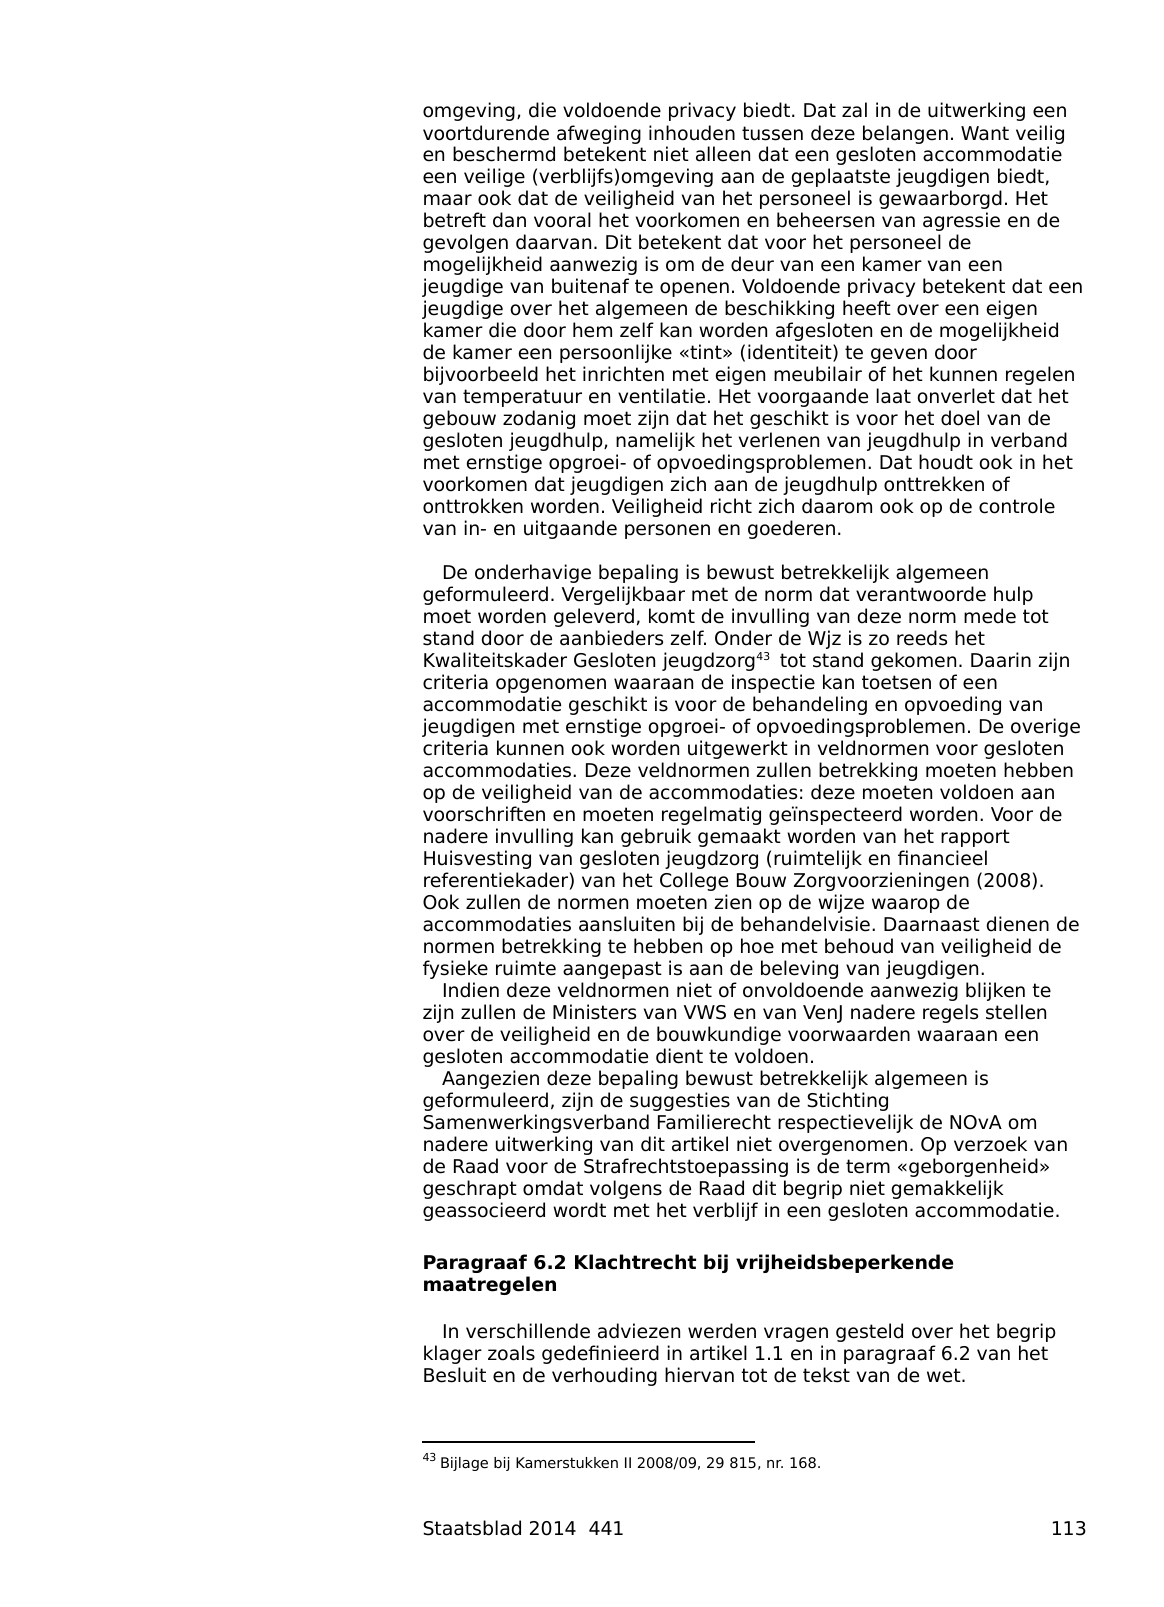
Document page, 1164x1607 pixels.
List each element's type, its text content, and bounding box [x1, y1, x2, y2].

text In verschillende adviezen werden vragen gesteld over het begrip klager zoals gedefinieerd in artikel 1.1 en in paragraaf 6.2 van het Besluit en de verhouding hiervan tot de tekst van de wet. [422, 1321, 1087, 1386]
subtitle Paragraaf 6.2 Klachtrecht bij vrijheidsbeperkende maatregelen [422, 1252, 1087, 1296]
text Bijlage bij Kamerstukken II 2008/09, 29 815, nr. 168. [422, 1451, 1087, 1473]
text Indien deze veldnormen niet of onvoldoende aanwezig blijken te zijn zullen de Ministers van VWS en van VenJ nadere regels stellen over de veiligheid en de bouwkundige voorwaarden waaraan een gesloten accommodatie dient te voldoen. [422, 980, 1087, 1068]
text De onderhavige bepaling is bewust betrekkelijk algemeen geformuleerd. Vergelijkbaar met de norm dat verantwoorde hulp moet worden geleverd, komt de invulling van deze norm mede tot stand door de aanbieders zelf. Onder de Wjz is zo reeds het Kwaliteitskader Gesloten jeugdzorg tot stand gekomen. Daarin zijn criteria opgenomen waaraan de inspectie kan toetsen of een accommodatie geschikt is voor de behandeling en opvoeding van jeugdigen met ernstige opgroei- of opvoedingsproblemen. De overige criteria kunnen ook worden uitgewerkt in veldnormen voor gesloten accommodaties. Deze veldnormen zullen betrekking moeten hebben op de veiligheid van de accommodaties: deze moeten voldoen aan voorschriften en moeten regelmatig geïnspecteerd worden. Voor de nadere invulling kan gebruik gemaakt worden van het rapport Huisvesting van gesloten jeugdzorg (ruimtelijk en financieel referentiekader) van het College Bouw Zorgvoorzieningen (2008). Ook zullen de normen moeten zien op de wijze waarop de accommodaties aansluiten bij de behandelvisie. Daarnaast dienen de normen betrekking te hebben op hoe met behoud van veiligheid de fysieke ruimte aangepast is aan de beleving van jeugdigen. [422, 562, 1087, 980]
text omgeving, die voldoende privacy biedt. Dat zal in de uitwerking een voortdurende afweging inhouden tussen deze belangen. Want veilig en beschermd betekent niet alleen dat een gesloten accommodatie een veilige (verblijfs)omgeving aan de geplaatste jeugdigen biedt, maar ook dat de veiligheid van het personeel is gewaarborgd. Het betreft dan vooral het voorkomen en beheersen van agressie en de gevolgen daarvan. Dit betekent dat voor het personeel de mogelijkheid aanwezig is om de deur van een kamer van een jeugdige van buitenaf te openen. Voldoende privacy betekent dat een jeugdige over het algemeen de beschikking heeft over een eigen kamer die door hem zelf kan worden afgesloten en de mogelijkheid de kamer een persoonlijke «tint» (identiteit) te geven door bijvoorbeeld het inrichten met eigen meubilair of het kunnen regelen van temperatuur en ventilatie. Het voorgaande laat onverlet dat het gebouw zodanig moet zijn dat het geschikt is voor het doel van de gesloten jeugdhulp, namelijk het verlenen van jeugdhulp in verband met ernstige opgroei- of opvoedingsproblemen. Dat houdt ook in het voorkomen dat jeugdigen zich aan de jeugdhulp onttrekken of onttrokken worden. Veiligheid richt zich daarom ook op de controle van in- en uitgaande personen en goederen. [422, 100, 1087, 540]
text Aangezien deze bepaling bewust betrekkelijk algemeen is geformuleerd, zijn de suggesties van de Stichting Samenwerkingsverband Familierecht respectievelijk de NOvA om nadere uitwerking van dit artikel niet overgenomen. Op verzoek van de Raad voor de Strafrechtstoepassing is de term «geborgenheid» geschrapt omdat volgens de Raad dit begrip niet gemakkelijk geassocieerd wordt met het verblijf in een gesloten accommodatie. [422, 1068, 1087, 1222]
